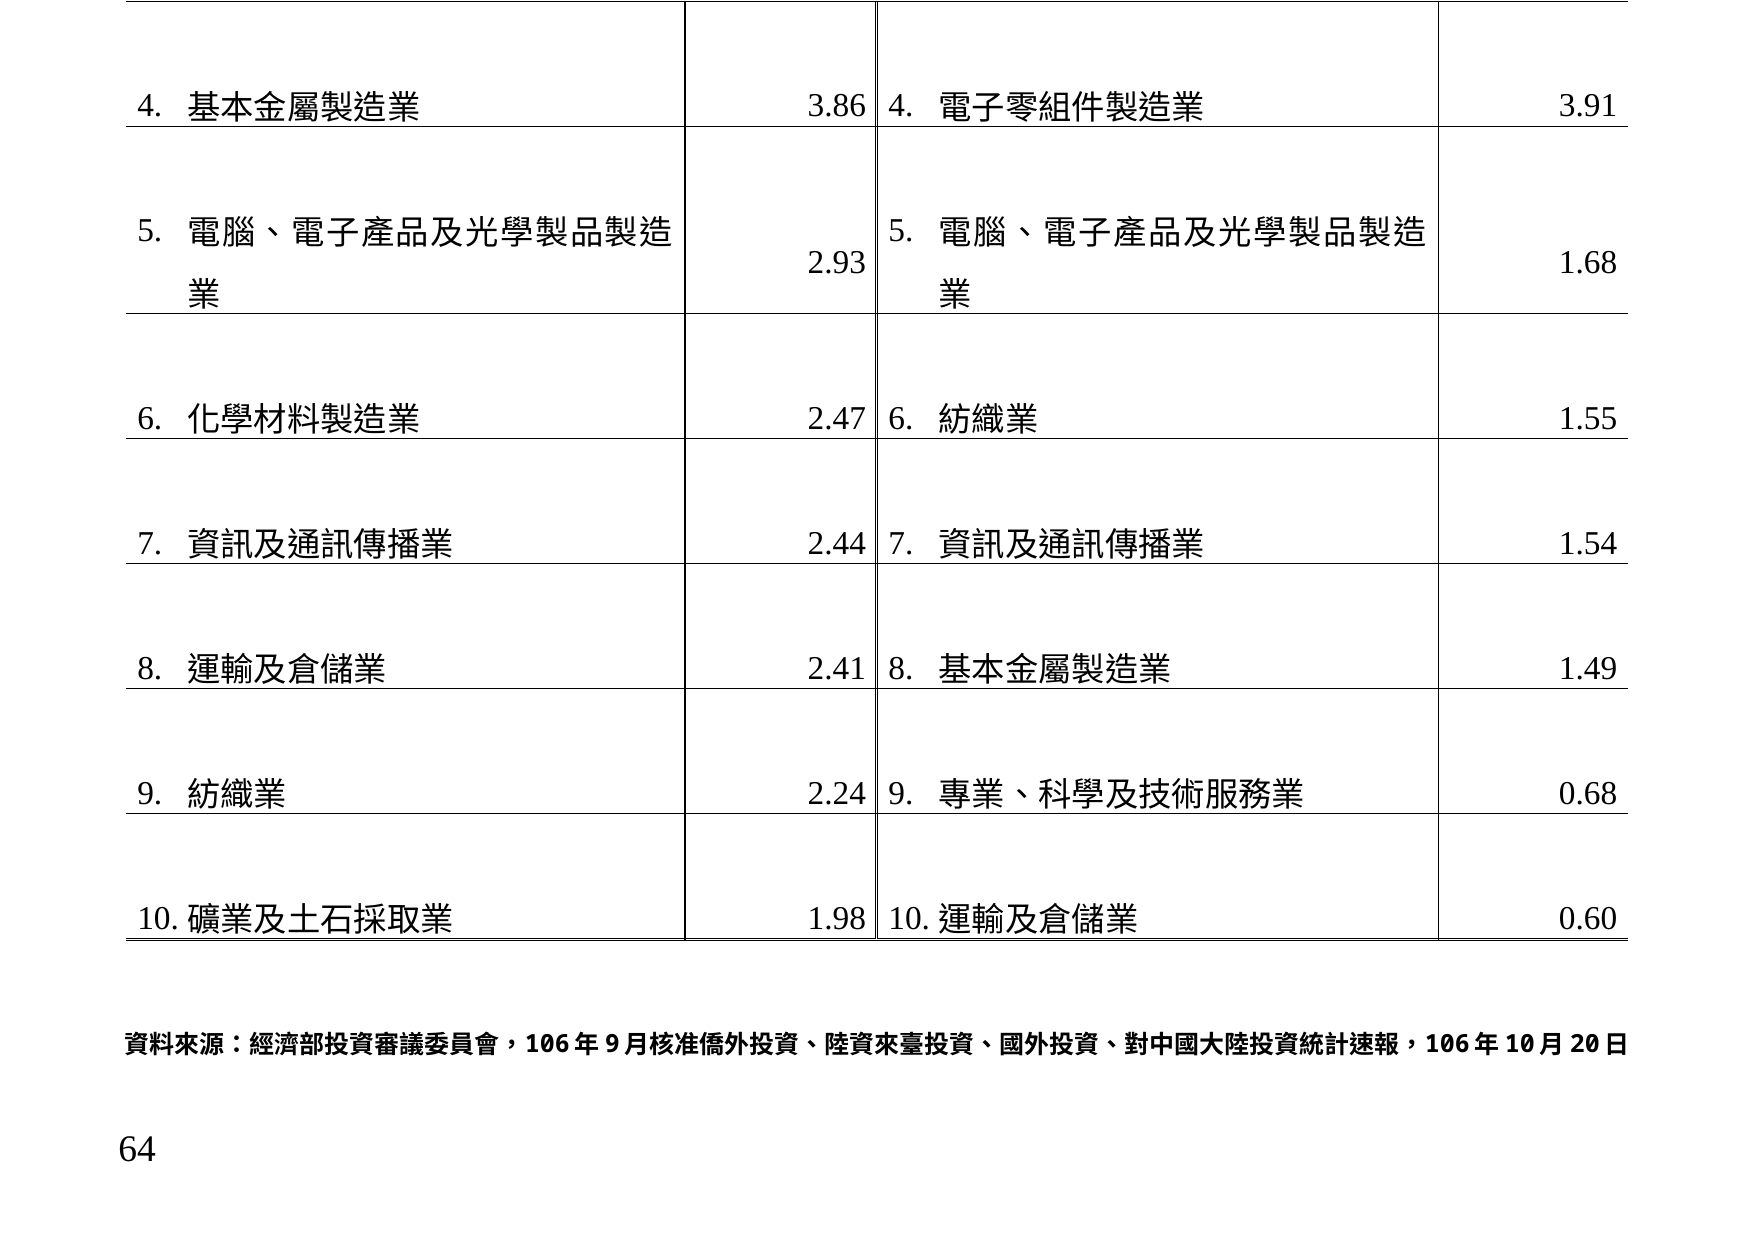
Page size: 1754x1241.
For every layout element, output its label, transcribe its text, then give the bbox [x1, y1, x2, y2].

table_cell 2.41 [686, 564, 875, 688]
table_cell 0.60 [1439, 814, 1628, 938]
subtitle 資料來源：經濟部投資審議委員會，106年9月核准僑外投資、陸資來臺投資、國外投資、對中國大陸投資統計速報，106年10月20日 [118, 1001, 1636, 1063]
table_cell 資訊及通訊傳播業 [126, 439, 684, 563]
table_cell 3.91 [1439, 2, 1628, 126]
table_cell 化學材料製造業 [126, 314, 684, 438]
table_cell 1.68 [1439, 127, 1628, 313]
table_cell 紡織業 [126, 689, 684, 813]
table_cell 專業、科學及技術服務業 [878, 689, 1438, 813]
table_cell 2.93 [686, 127, 875, 313]
table_cell 電腦、電子產品及光學製品製造業 [878, 127, 1438, 313]
table_cell 2.44 [686, 439, 875, 563]
table_cell 2.24 [686, 689, 875, 813]
table_cell 1.55 [1439, 314, 1628, 438]
table_cell 3.86 [686, 2, 875, 126]
table_cell 1.98 [686, 814, 875, 938]
table_cell 1.49 [1439, 564, 1628, 688]
table_cell 基本金屬製造業 [126, 2, 684, 126]
table_cell 電子零組件製造業 [878, 2, 1438, 126]
table_cell 1.54 [1439, 439, 1628, 563]
table_cell 資訊及通訊傳播業 [878, 439, 1438, 563]
table_cell 運輸及倉儲業 [878, 814, 1438, 938]
table_cell 運輸及倉儲業 [126, 564, 684, 688]
table_cell 基本金屬製造業 [878, 564, 1438, 688]
table_cell 紡織業 [878, 314, 1438, 438]
table_cell 礦業及土石採取業 [126, 814, 684, 938]
table_cell 電腦、電子產品及光學製品製造業 [126, 127, 684, 313]
table_cell 2.47 [686, 314, 875, 438]
table_cell 0.68 [1439, 689, 1628, 813]
